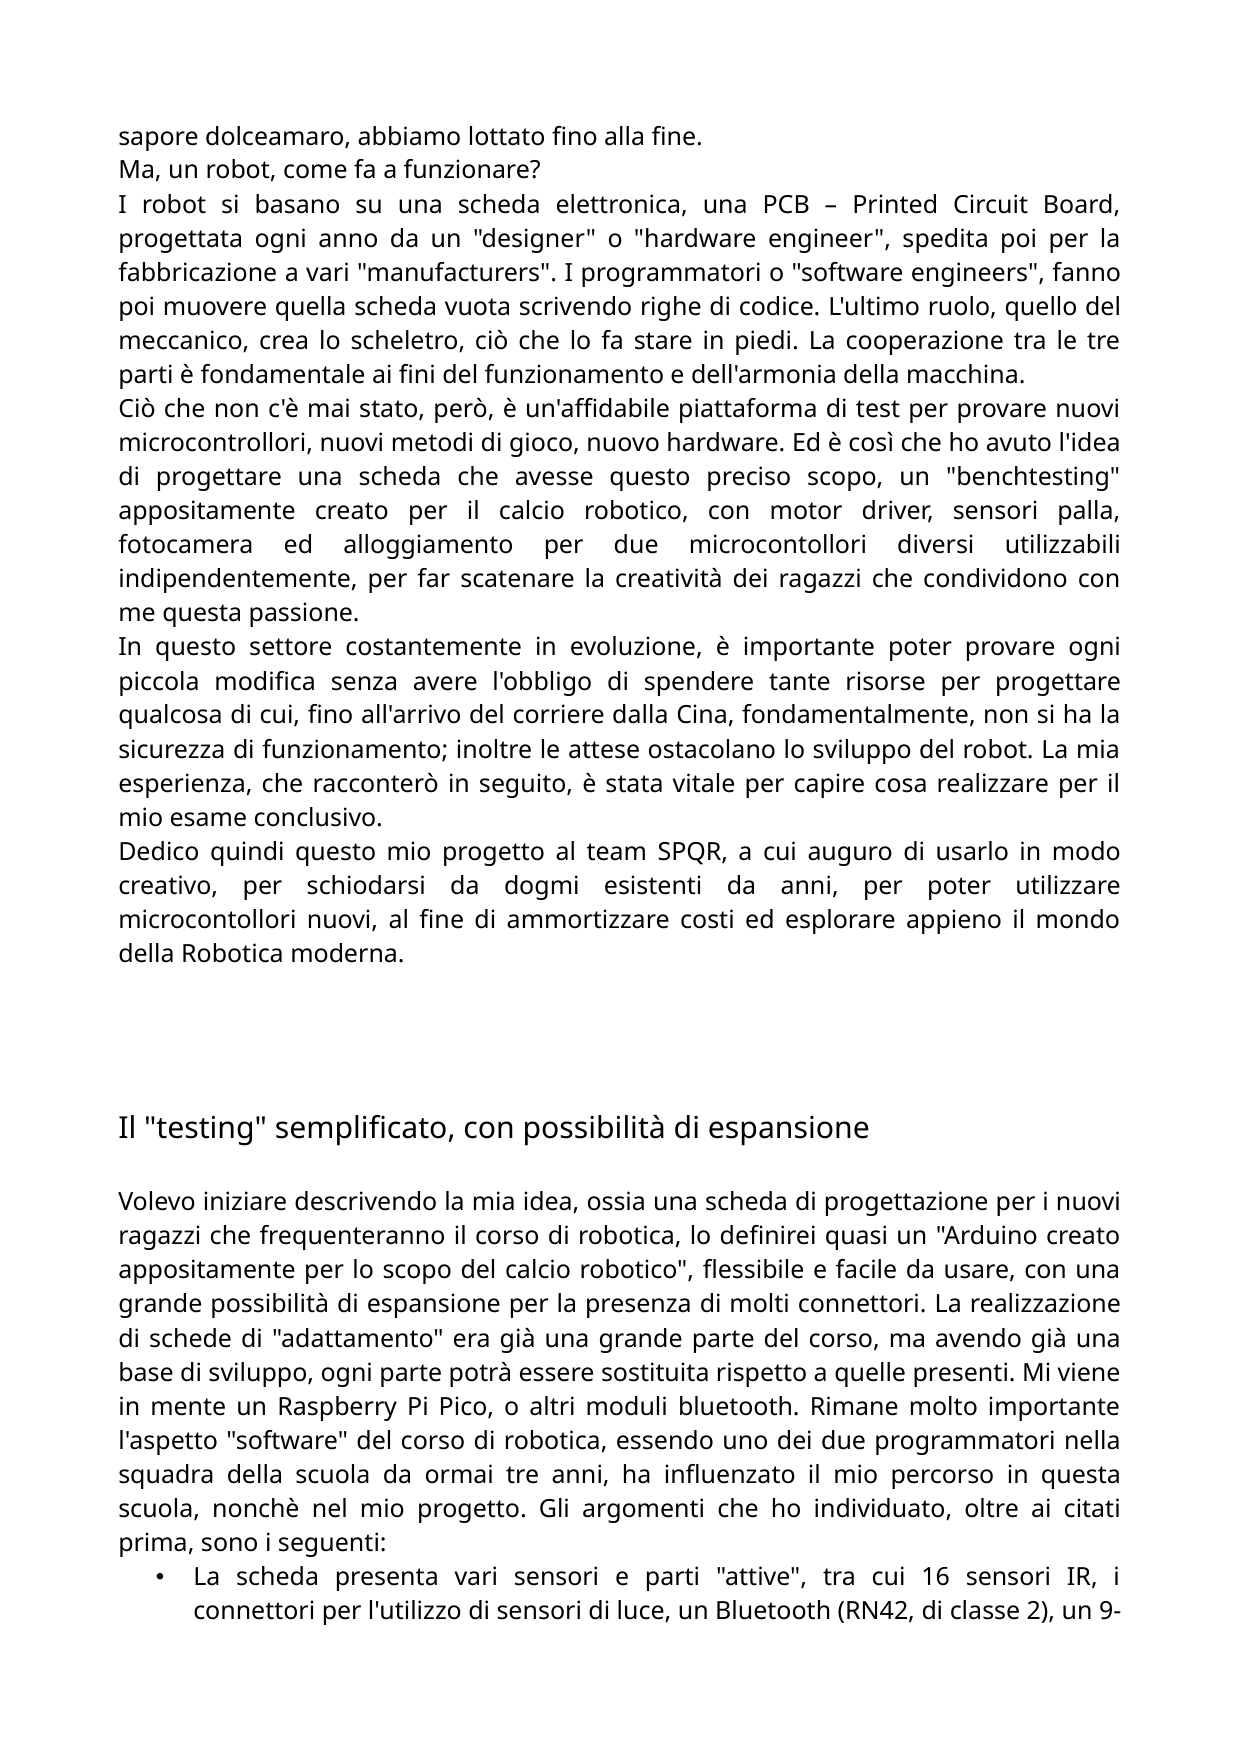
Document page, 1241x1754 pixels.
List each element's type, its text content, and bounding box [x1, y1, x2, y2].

text Dedico quindi questo mio progetto al team SPQR, a cui auguro di usarlo in modo creativo, per schiodarsi da dogmi esistenti da anni, per poter utilizzare microcontollori nuovi, al fine di ammortizzare costi ed esplorare appieno il mondo della Robotica moderna. [118, 833, 1122, 970]
text In questo settore costantemente in evoluzione, è importante poter provare ogni piccola modifica senza avere l'obbligo di spendere tante risorse per progettare qualcosa di cui, fino all'arrivo del corriere dalla Cina, fondamentalmente, non si ha la sicurezza di funzionamento; inoltre le attese ostacolano lo sviluppo del robot. La mia esperienza, che racconterò in seguito, è stata vitale per capire cosa realizzare per il mio esame conclusivo. [118, 629, 1122, 833]
text I robot si basano su una scheda elettronica, una PCB – Printed Circuit Board, progettata ogni anno da un "designer" o "hardware engineer", spedita poi per la fabbricazione a vari "manufacturers". I programmatori o "software engineers", fanno poi muovere quella scheda vuota scrivendo righe di codice. L'ultimo ruolo, quello del meccanico, crea lo scheletro, ciò che lo fa stare in piedi. La cooperazione tra le tre parti è fondamentale ai fini del funzionamento e dell'armonia della macchina. [118, 186, 1122, 391]
list La scheda presenta vari sensori e parti "attive", tra cui 16 sensori IR, i connettori per l'utilizzo di sensori di luce, un Bluetooth (RN42, di classe 2), un 9- [156, 1559, 1122, 1627]
text Ciò che non c'è mai stato, però, è un'affidabile piattaforma di test per provare nuovi microcontrollori, nuovi metodi di gioco, nuovo hardware. Ed è così che ho avuto l'idea di progettare una scheda che avesse questo preciso scopo, un "benchtesting" appositamente creato per il calcio robotico, con motor driver, sensori palla, fotocamera ed alloggiamento per due microcontollori diversi utilizzabili indipendentemente, per far scatenare la creatività dei ragazzi che condividono con me questa passione. [118, 391, 1122, 629]
text Il "testing" semplificato, con possibilità di espansione [118, 1106, 1122, 1147]
text Volevo iniziare descrivendo la mia idea, ossia una scheda di progettazione per i nuovi ragazzi che frequenteranno il corso di robotica, lo definirei quasi un "Arduino creato appositamente per lo scopo del calcio robotico", flessibile e facile da usare, con una grande possibilità di espansione per la presenza di molti connettori. La realizzazione di schede di "adattamento" era già una grande parte del corso, ma avendo già una base di sviluppo, ogni parte potrà essere sostituita rispetto a quelle presenti. Mi viene in mente un Raspberry Pi Pico, o altri moduli bluetooth. Rimane molto importante l'aspetto "software" del corso di robotica, essendo uno dei due programmatori nella squadra della scuola da ormai tre anni, ha influenzato il mio percorso in questa scuola, nonchè nel mio progetto. Gli argomenti che ho individuato, oltre ai citati prima, sono i seguenti: [118, 1184, 1122, 1559]
text sapore dolceamaro, abbiamo lottato fino alla fine. [118, 118, 1122, 152]
text Ma, un robot, come fa a funzionare? [118, 152, 1122, 186]
